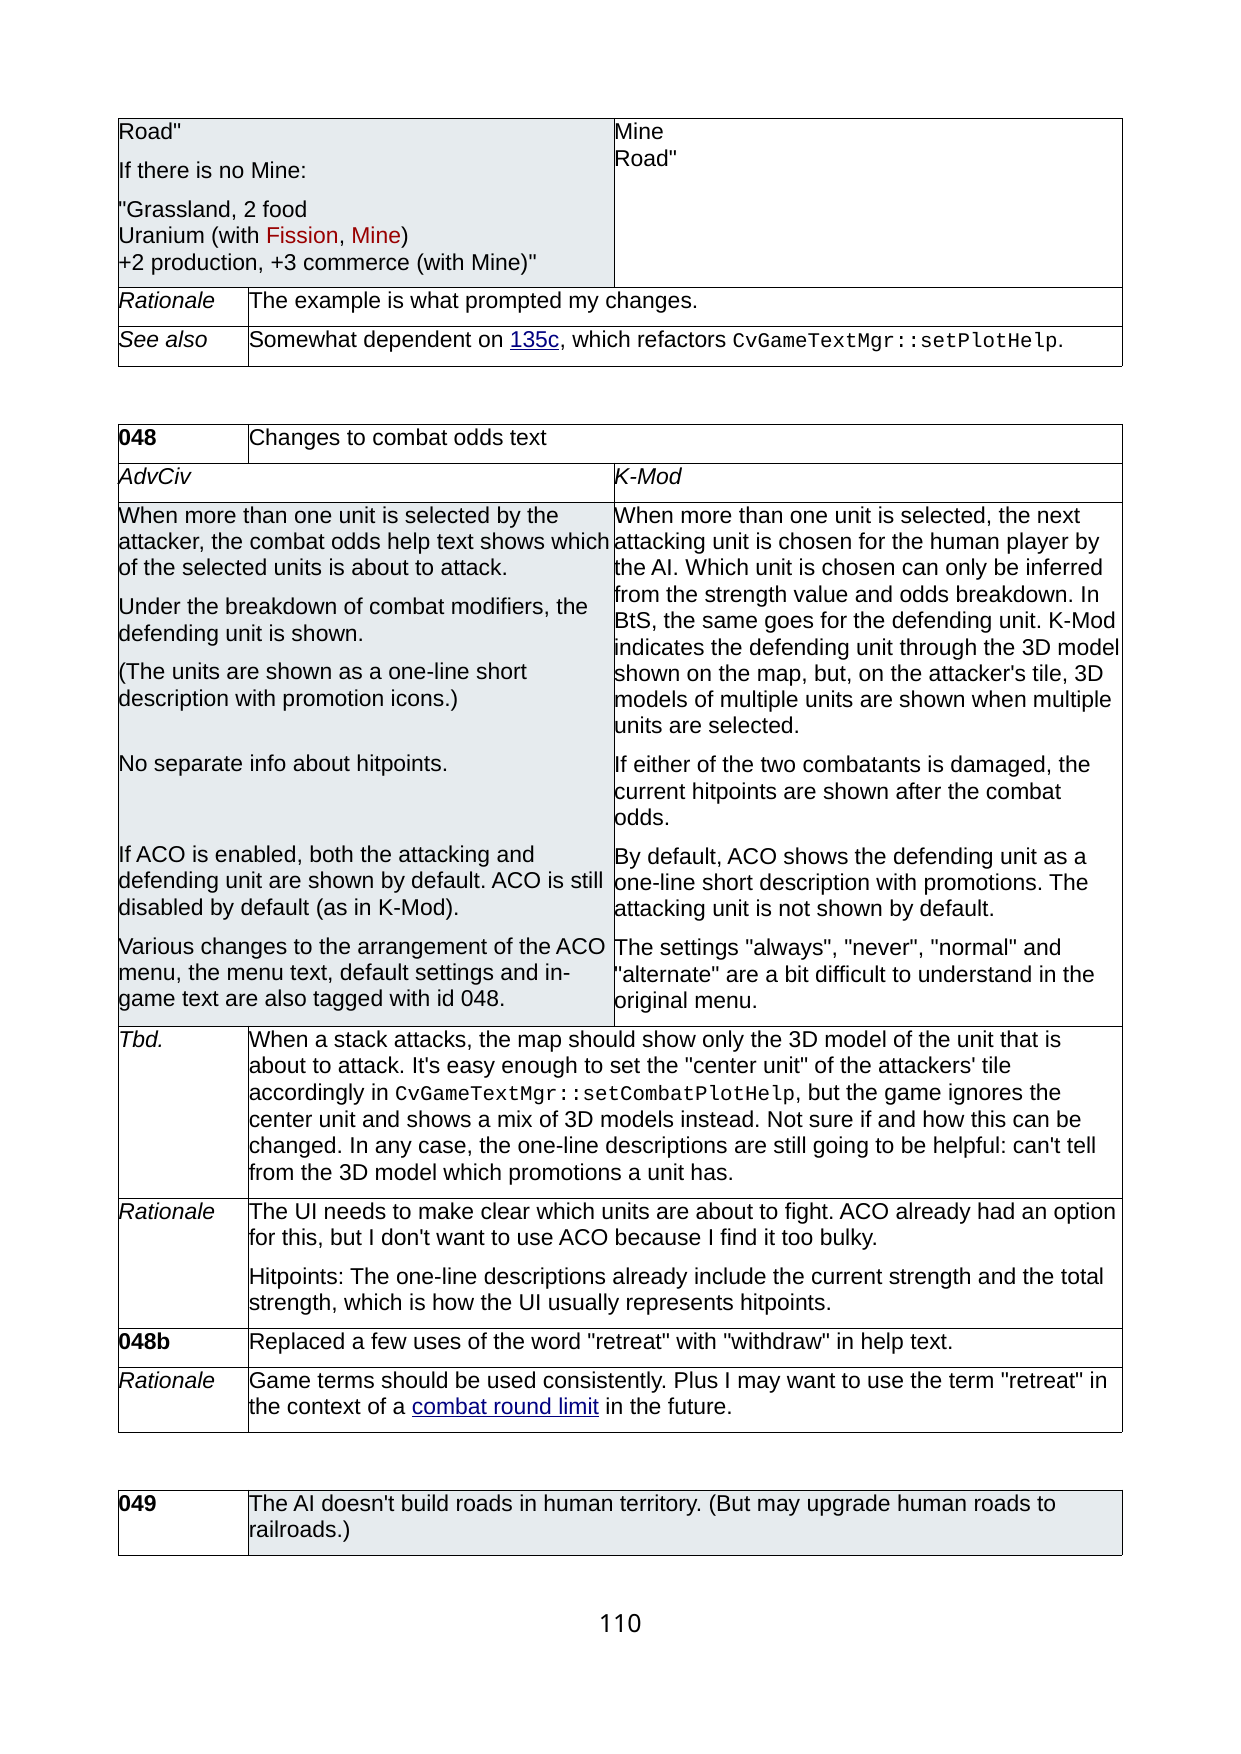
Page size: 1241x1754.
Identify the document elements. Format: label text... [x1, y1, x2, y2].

table_cell K-Mod [615, 464, 1122, 502]
table_cell When more than one unit is selected by the attacker, the combat odds help text shows which of the selected units is about to attack. Under the breakdown of combat modifiers, the defending unit is shown. (The units are shown as a one-line short description with promotion icons.) No separate info about hitpoints. If ACO is enabled, both the attacking and defending unit are shown by default. ACO is still disabled by default (as in K-Mod). Various changes to the arrangement of the ACO menu, the menu text, default settings and in-game text are also tagged with id 048. [119, 503, 614, 1026]
table_cell Game terms should be used consistently. Plus I may want to use the term "retreat" in the context of a combat round limit in the future. [249, 1368, 1122, 1432]
table_cell See also [119, 327, 248, 366]
table_cell When more than one unit is selected, the next attacking unit is chosen for the human player by the AI. Which unit is chosen can only be inferred from the strength value and odds breakdown. In BtS, the same goes for the defending unit. K-Mod indicates the defending unit through the 3D model shown on the map, but, on the attacker's tile, 3D models of multiple units are shown when multiple units are selected. If either of the two combatants is damaged, the current hitpoints are shown after the combat odds. By default, ACO shows the defending unit as a one-line short description with promotions. The attacking unit is not shown by default. The settings "always", "never", "normal" and "alternate" are a bit difficult to understand in the original menu. [615, 503, 1122, 1026]
table_cell Rationale [119, 288, 248, 326]
table_cell The example is what prompted my changes. [249, 288, 1122, 326]
table_header 049 [119, 1491, 248, 1555]
table_cell Road" If there is no Mine: "Grassland, 2 food Uranium (with Fission, Mine) +2 production, +3 commerce (with Mine)" [119, 119, 614, 287]
table_cell Mine Road" [615, 119, 1122, 287]
table_cell Replaced a few uses of the word "retreat" with "withdraw" in help text. [249, 1329, 1122, 1367]
table_cell When a stack attacks, the map should show only the 3D model of the unit that is about to attack. It's easy enough to set the "center unit" of the attackers' tile accordingly in CvGameTextMgr::setCombatPlotHelp, but the game ignores the center unit and shows a mix of 3D models instead. Not sure if and how this can be changed. In any case, the one-line descriptions are still going to be helpful: can't tell from the 3D model which promotions a unit has. [249, 1027, 1122, 1198]
table_header Changes to combat odds text [249, 425, 1122, 463]
table_cell 048b [119, 1329, 248, 1367]
table_cell Rationale [119, 1368, 248, 1432]
table_header The AI doesn't build roads in human territory. (But may upgrade human roads to railroads.) [249, 1491, 1122, 1555]
table_cell Rationale [119, 1199, 248, 1328]
table_cell Somewhat dependent on 135c, which refactors CvGameTextMgr::setPlotHelp. [249, 327, 1122, 366]
table_header 048 [119, 425, 248, 463]
table_cell Tbd. [119, 1027, 248, 1198]
table_cell The UI needs to make clear which units are about to fight. ACO already had an option for this, but I don't want to use ACO because I find it too bulky. Hitpoints: The one-line descriptions already include the current strength and the total strength, which is how the UI usually represents hitpoints. [249, 1199, 1122, 1328]
table_cell AdvCiv [119, 464, 614, 502]
